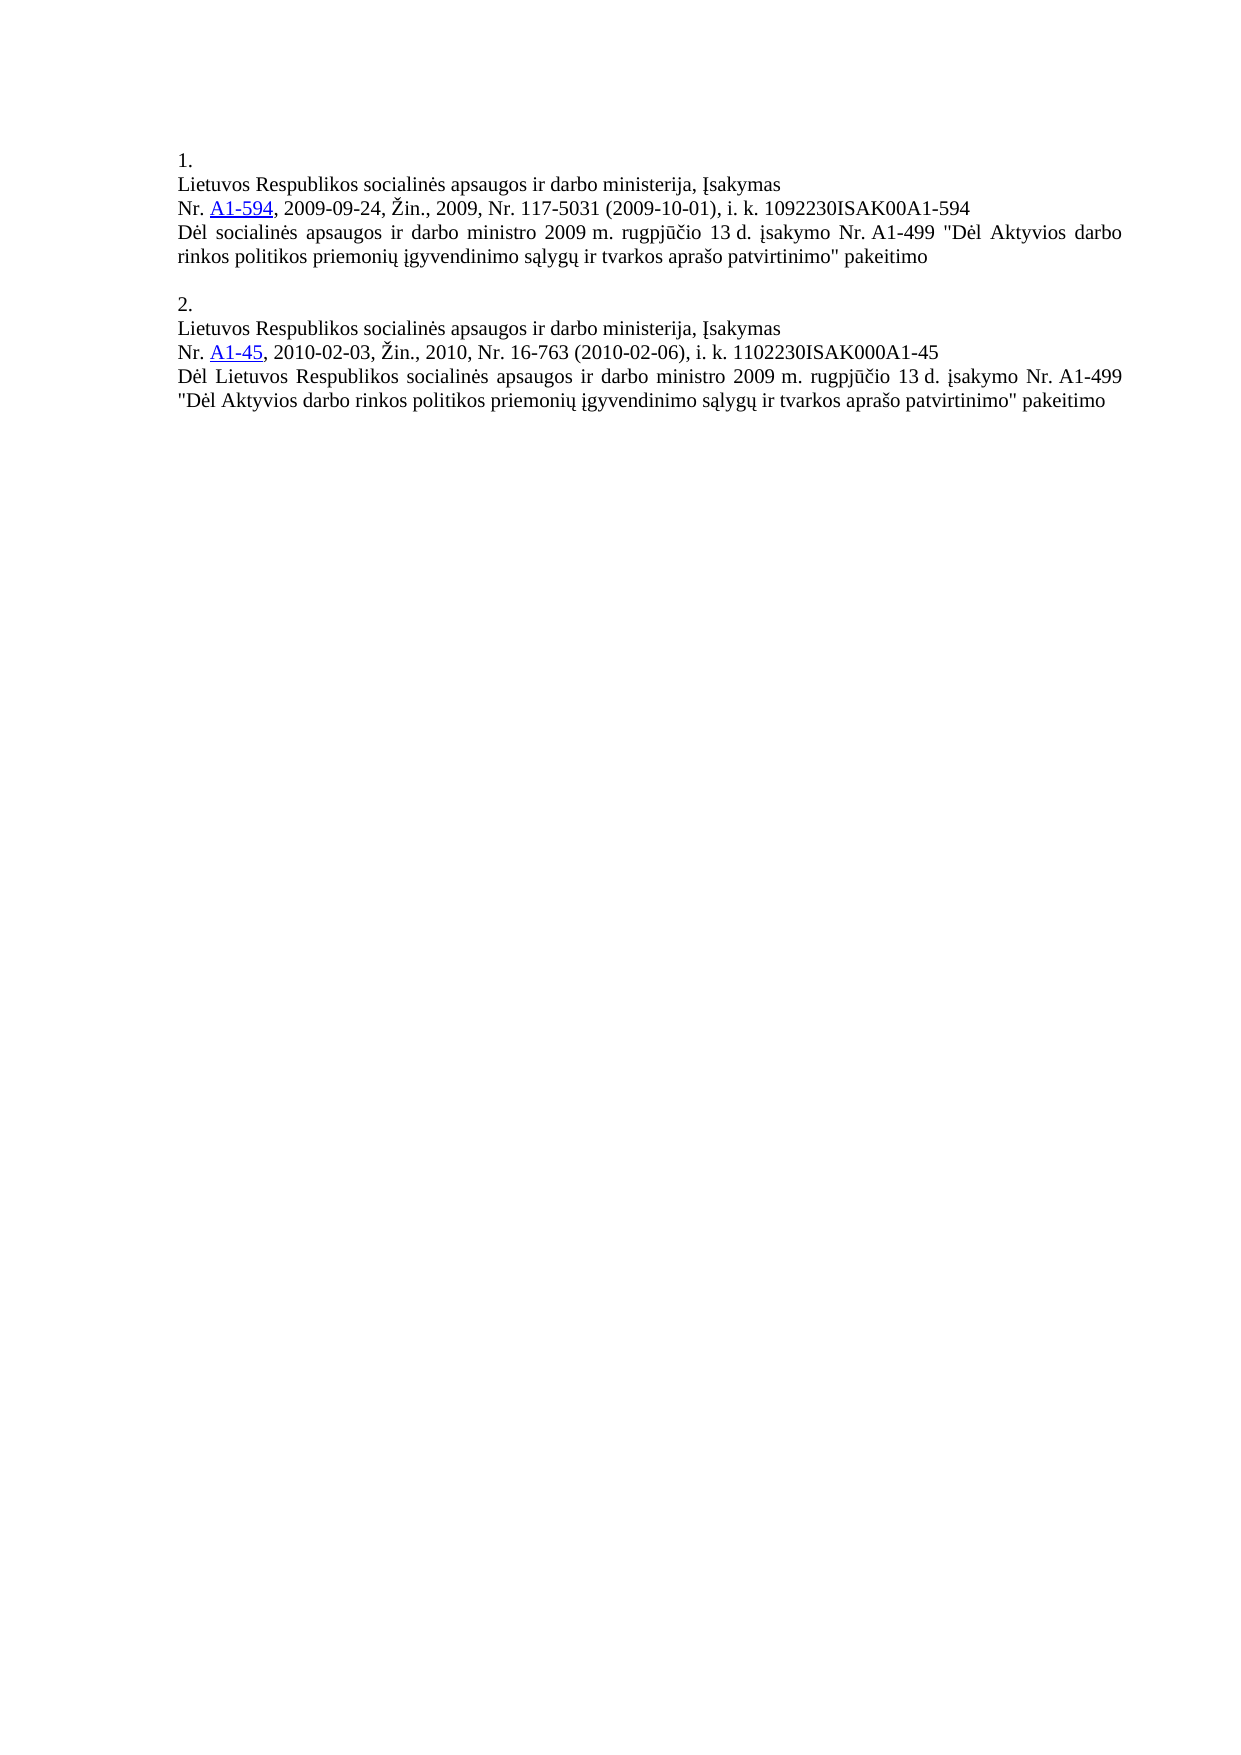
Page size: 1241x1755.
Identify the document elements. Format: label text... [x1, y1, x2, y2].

text Nr. A1-45, 2010-02-03, Žin., 2010, Nr. 16-763 (2010-02-06), i. k. 1102230ISAK000A1-45 [177, 340, 1122, 364]
text Lietuvos Respublikos socialinės apsaugos ir darbo ministerija, Įsakymas [177, 316, 1122, 340]
text Dėl Lietuvos Respublikos socialinės apsaugos ir darbo ministro 2009 m. rugpjūčio 13 d. įsakymo Nr. A1-499 "Dėl Aktyvios darbo rinkos politikos priemonių įgyvendinimo sąlygų ir tvarkos aprašo patvirtinimo" pakeitimo [177, 364, 1122, 412]
text Nr. A1-594, 2009-09-24, Žin., 2009, Nr. 117-5031 (2009-10-01), i. k. 1092230ISAK00A1-594 [177, 196, 1122, 220]
text Dėl socialinės apsaugos ir darbo ministro 2009 m. rugpjūčio 13 d. įsakymo Nr. A1-499 "Dėl Aktyvios darbo rinkos politikos priemonių įgyvendinimo sąlygų ir tvarkos aprašo patvirtinimo" pakeitimo [177, 220, 1122, 268]
text 2. [177, 292, 1122, 316]
text 1. [177, 148, 1122, 172]
text Lietuvos Respublikos socialinės apsaugos ir darbo ministerija, Įsakymas [177, 172, 1122, 196]
